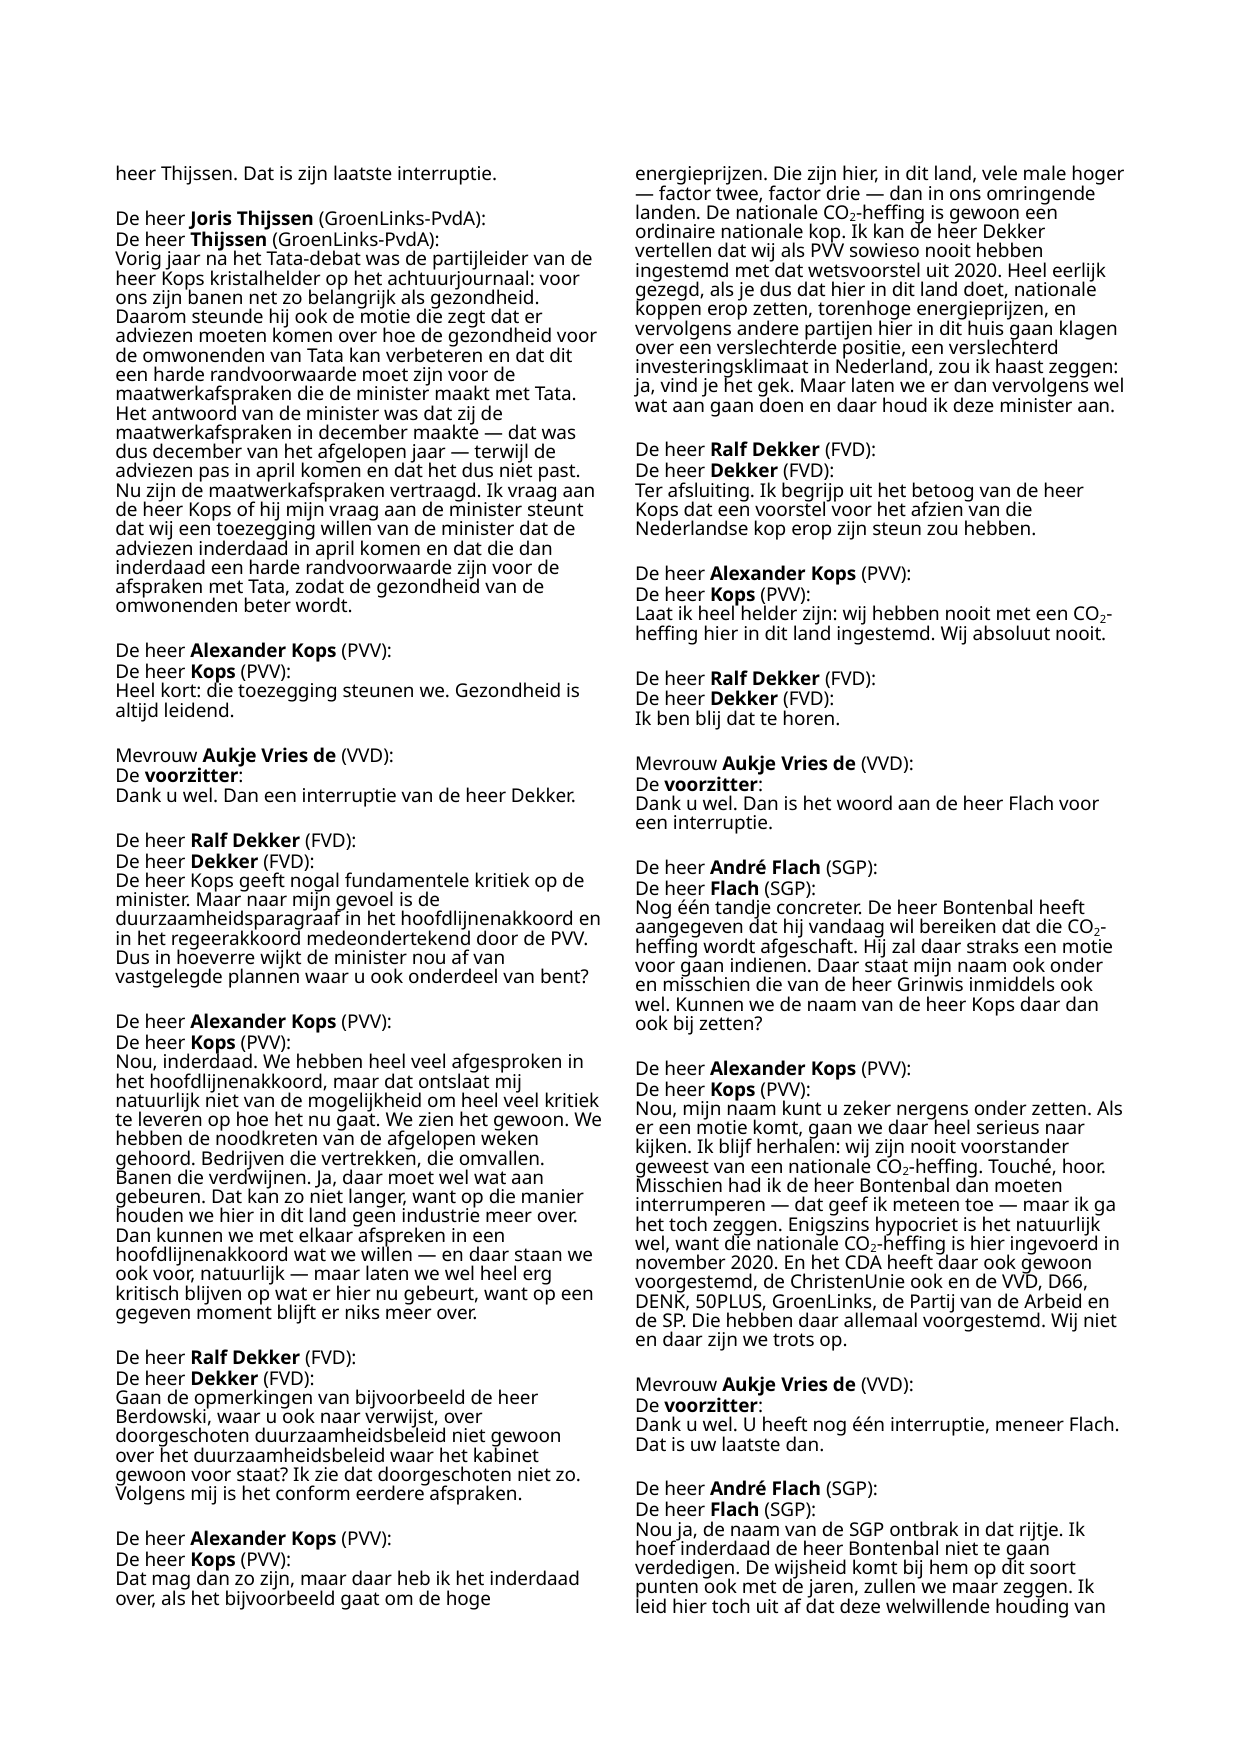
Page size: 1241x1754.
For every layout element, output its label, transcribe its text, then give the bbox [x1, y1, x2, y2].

text Laat ik heel helder zijn: wij hebben nooit met een CO2-heffing hier in dit land ingestemd. Wij absoluut nooit. [635, 605, 1125, 644]
text Dat mag dan zo zijn, maar daar heb ik het inderdaad over, als het bijvoorbeeld gaat om de hoge [115, 1570, 605, 1609]
text De heer Kops (PVV): [635, 1081, 1125, 1100]
text Ik ben blij dat te horen. [635, 710, 1125, 729]
text De heer Kops (PVV): [115, 1551, 605, 1570]
text heer Thijssen. Dat is zijn laatste interruptie. [115, 165, 605, 184]
text De heer Dekker (FVD): [115, 853, 605, 872]
text De heer Dekker (FVD): [635, 462, 1125, 482]
text Nou ja, de naam van de SGP ontbrak in dat rijtje. Ik hoef inderdaad de heer Bontenbal niet te gaan verdedigen. De wijsheid komt bij hem op dit soort punten ook met de jaren, zullen we maar zeggen. Ik leid hier toch uit af dat deze welwillende houding van [635, 1521, 1125, 1617]
text De heer Alexander Kops (PVV): [115, 1008, 605, 1034]
text De heer Alexander Kops (PVV): [635, 1055, 1125, 1081]
text De heer Joris Thijssen (GroenLinks-PvdA): [115, 205, 605, 231]
text Mevrouw Aukje Vries de (VVD): [635, 1371, 1125, 1397]
text Dank u wel. Dan is het woord aan de heer Flach voor een interruptie. [635, 795, 1125, 833]
text De heer Alexander Kops (PVV): [635, 560, 1125, 586]
text Nou, mijn naam kunt u zeker nergens onder zetten. Als er een motie komt, gaan we daar heel serieus naar kijken. Ik blijf herhalen: wij zijn nooit voorstander geweest van een nationale CO2-heffing. Touché, hoor. Misschien had ik de heer Bontenbal dan moeten interrumperen — dat geef ik meteen toe — maar ik ga het toch zeggen. Enigszins hypocriet is het natuurlijk wel, want die nationale CO2-heffing is hier ingevoerd in november 2020. En het CDA heeft daar ook gewoon voorgestemd, de ChristenUnie ook en de VVD, D66, DENK, 50PLUS, GroenLinks, de Partij van de Arbeid en de SP. Die hebben daar allemaal voorgestemd. Wij niet en daar zijn we trots op. [635, 1100, 1125, 1350]
text De voorzitter: [635, 1397, 1125, 1416]
text De heer Dekker (FVD): [115, 1370, 605, 1389]
text Vorig jaar na het Tata-debat was de partijleider van de heer Kops kristalhelder op het achtuurjournaal: voor ons zijn banen net zo belangrijk als gezondheid. Daarom steunde hij ook de motie die zegt dat er adviezen moeten komen over hoe de gezondheid voor de omwonenden van Tata kan verbeteren en dat dit een harde randvoorwaarde moet zijn voor de maatwerkafspraken die de minister maakt met Tata. Het antwoord van de minister was dat zij de maatwerkafspraken in december maakte — dat was dus december van het afgelopen jaar — terwijl de adviezen pas in april komen en dat het dus niet past. Nu zijn de maatwerkafspraken vertraagd. Ik vraag aan de heer Kops of hij mijn vraag aan de minister steunt dat wij een toezegging willen van de minister dat de adviezen inderdaad in april komen en dat die dan inderdaad een harde randvoorwaarde zijn voor de afspraken met Tata, zodat de gezondheid van de omwonenden beter wordt. [115, 250, 605, 617]
text Mevrouw Aukje Vries de (VVD): [115, 742, 605, 767]
text energieprijzen. Die zijn hier, in dit land, vele male hoger — factor twee, factor drie — dan in ons omringende landen. De nationale CO2-heffing is gewoon een ordinaire nationale kop. Ik kan de heer Dekker vertellen dat wij als PVV sowieso nooit hebben ingestemd met dat wetsvoorstel uit 2020. Heel eerlijk gezegd, als je dus dat hier in dit land doet, nationale koppen erop zetten, torenhoge energieprijzen, en vervolgens andere partijen hier in dit huis gaan klagen over een verslechterde positie, een verslechterd investeringsklimaat in Nederland, zou ik haast zeggen: ja, vind je het gek. Maar laten we er dan vervolgens wel wat aan gaan doen en daar houd ik deze minister aan. [635, 165, 1125, 416]
text De heer Kops (PVV): [115, 663, 605, 682]
text Nou, inderdaad. We hebben heel veel afgesproken in het hoofdlijnenakkoord, maar dat ontslaat mij natuurlijk niet van de mogelijkheid om heel veel kritiek te leveren op hoe het nu gaat. We zien het gewoon. We hebben de noodkreten van de afgelopen weken gehoord. Bedrijven die vertrekken, die omvallen. Banen die verdwijnen. Ja, daar moet wel wat aan gebeuren. Dat kan zo niet langer, want op die manier houden we hier in dit land geen industrie meer over. Dan kunnen we met elkaar afspreken in een hoofdlijnenakkoord wat we willen — en daar staan we ook voor, natuurlijk — maar laten we wel heel erg kritisch blijven op wat er hier nu gebeurt, want op een gegeven moment blijft er niks meer over. [115, 1053, 605, 1323]
text De heer Alexander Kops (PVV): [115, 637, 605, 663]
text De heer Kops geeft nogal fundamentele kritiek op de minister. Maar naar mijn gevoel is de duurzaamheidsparagraaf in het hoofdlijnenakkoord en in het regeerakkoord medeondertekend door de PVV. Dus in hoeverre wijkt de minister nou af van vastgelegde plannen waar u ook onderdeel van bent? [115, 872, 605, 987]
text De heer Ralf Dekker (FVD): [115, 1344, 605, 1370]
text Gaan de opmerkingen van bijvoorbeeld de heer Berdowski, waar u ook naar verwijst, over doorgeschoten duurzaamheidsbeleid niet gewoon over het duurzaamheidsbeleid waar het kabinet gewoon voor staat? Ik zie dat doorgeschoten niet zo. Volgens mij is het conform eerdere afspraken. [115, 1389, 605, 1504]
text De heer Kops (PVV): [635, 586, 1125, 605]
text Nog één tandje concreter. De heer Bontenbal heeft aangegeven dat hij vandaag wil bereiken dat die CO2-heffing wordt afgeschaft. Hij zal daar straks een motie voor gaan indienen. Daar staat mijn naam ook onder en misschien die van de heer Grinwis inmiddels ook wel. Kunnen we de naam van de heer Kops daar dan ook bij zetten? [635, 899, 1125, 1034]
text De heer André Flach (SGP): [635, 1476, 1125, 1501]
text Dank u wel. U heeft nog één interruptie, meneer Flach. Dat is uw laatste dan. [635, 1416, 1125, 1455]
text De voorzitter: [115, 767, 605, 787]
text De heer Ralf Dekker (FVD): [115, 827, 605, 853]
text De heer Alexander Kops (PVV): [115, 1525, 605, 1551]
text De heer Ralf Dekker (FVD): [635, 437, 1125, 462]
text Dank u wel. Dan een interruptie van de heer Dekker. [115, 787, 605, 806]
text De voorzitter: [635, 776, 1125, 795]
text Heel kort: die toezegging steunen we. Gezondheid is altijd leidend. [115, 682, 605, 721]
text De heer Kops (PVV): [115, 1034, 605, 1053]
text De heer André Flach (SGP): [635, 854, 1125, 880]
text Mevrouw Aukje Vries de (VVD): [635, 750, 1125, 776]
text De heer Flach (SGP): [635, 880, 1125, 899]
text De heer Flach (SGP): [635, 1501, 1125, 1521]
text De heer Thijssen (GroenLinks-PvdA): [115, 231, 605, 250]
text De heer Ralf Dekker (FVD): [635, 665, 1125, 690]
text Ter afsluiting. Ik begrijp uit het betoog van de heer Kops dat een voorstel voor het afzien van die Nederlandse kop erop zijn steun zou hebben. [635, 482, 1125, 539]
text De heer Dekker (FVD): [635, 690, 1125, 710]
